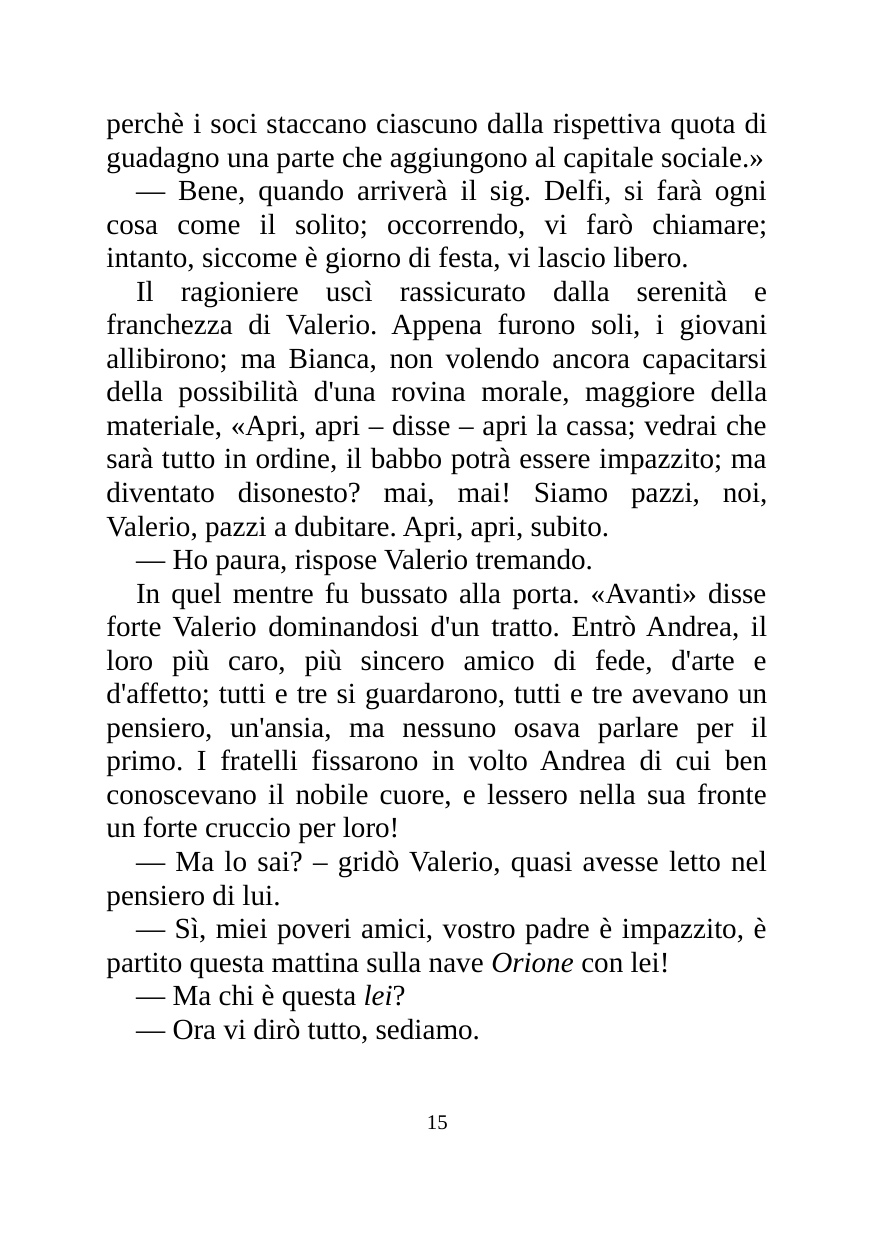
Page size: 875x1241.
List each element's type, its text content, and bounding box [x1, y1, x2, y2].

text — Sì, miei poveri amici, vostro padre è impazzito, è partito questa mattina sulla nave Orione con lei! [106, 911, 768, 978]
text — Ma chi è questa lei? [106, 978, 768, 1012]
text In quel mentre fu bussato alla porta. «Avanti» disse forte Valerio dominandosi d'un tratto. Entrò Andrea, il loro più caro, più sincero amico di fede, d'arte e d'affetto; tutti e tre si guardarono, tutti e tre avevano un pensiero, un'ansia, ma nessuno osava parlare per il primo. I fratelli fissarono in volto Andrea di cui ben conoscevano il nobile cuore, e lessero nella sua fronte un forte cruccio per loro! [106, 576, 768, 844]
text perchè i soci staccano ciascuno dalla rispettiva quota di guadagno una parte che aggiungono al capitale sociale.» [106, 106, 768, 173]
text — Ho paura, rispose Valerio tremando. [106, 542, 768, 576]
text — Ma lo sai? – gridò Valerio, quasi avesse letto nel pensiero di lui. [106, 844, 768, 911]
text Il ragioniere uscì rassicurato dalla serenità e franchezza di Valerio. Appena furono soli, i giovani allibirono; ma Bianca, non volendo ancora capacitarsi della possibilità d'una rovina morale, maggiore della materiale, «Apri, apri – disse – apri la cassa; vedrai che sarà tutto in ordine, il babbo potrà essere impazzito; ma diventato disonesto? mai, mai! Siamo pazzi, noi, Valerio, pazzi a dubitare. Apri, apri, subito. [106, 274, 768, 542]
text — Ora vi dirò tutto, sediamo. [106, 1012, 768, 1045]
text — Bene, quando arriverà il sig. Delfi, si farà ogni cosa come il solito; occorrendo, vi farò chiamare; intanto, siccome è giorno di festa, vi lascio libero. [106, 173, 768, 274]
